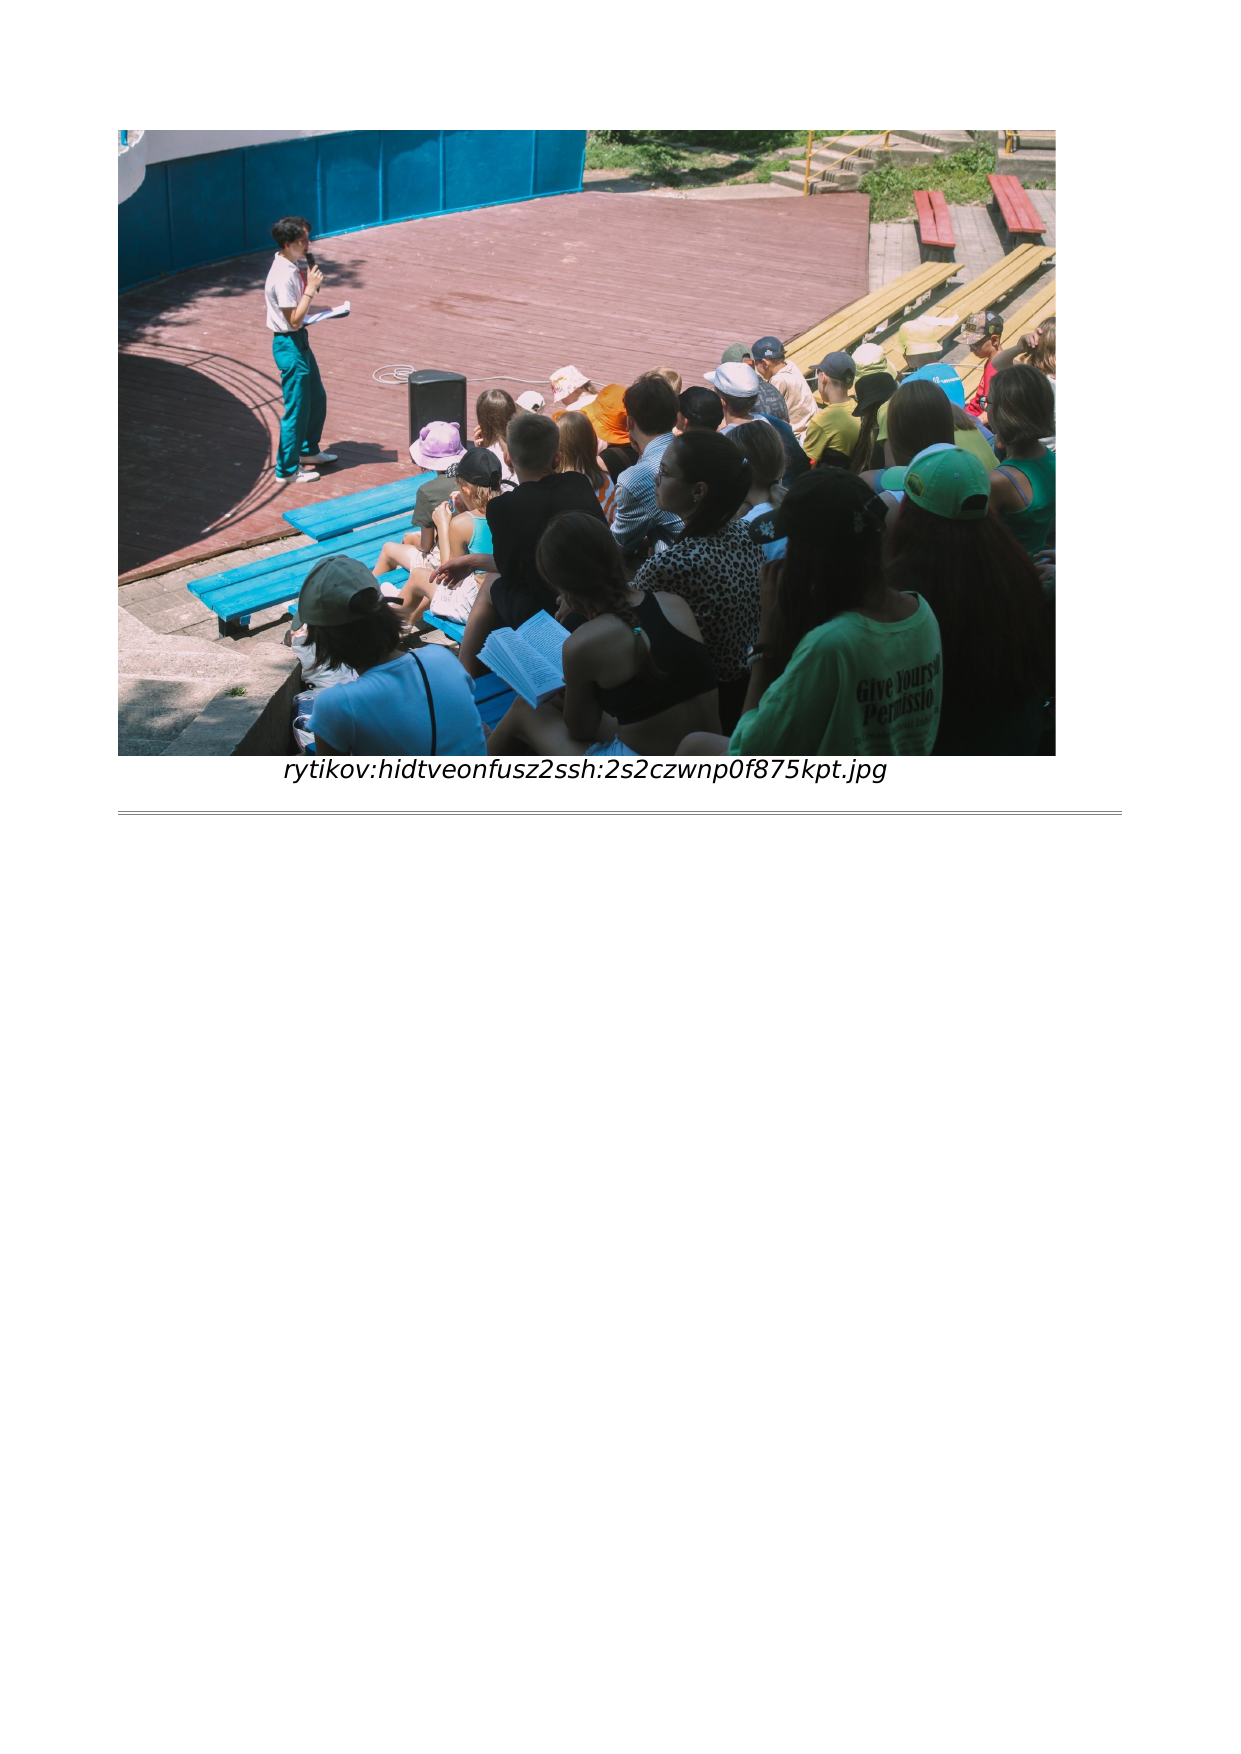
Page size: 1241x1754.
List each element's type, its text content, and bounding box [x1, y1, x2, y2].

picture [118, 130, 1056, 756]
picture [219, 208, 226, 219]
text rytikov:hidtveonfusz2ssh:2s2czwnp0f875kpt.jpg [118, 756, 1056, 784]
picture [195, 254, 205, 259]
picture [166, 256, 175, 270]
picture [118, 130, 356, 247]
